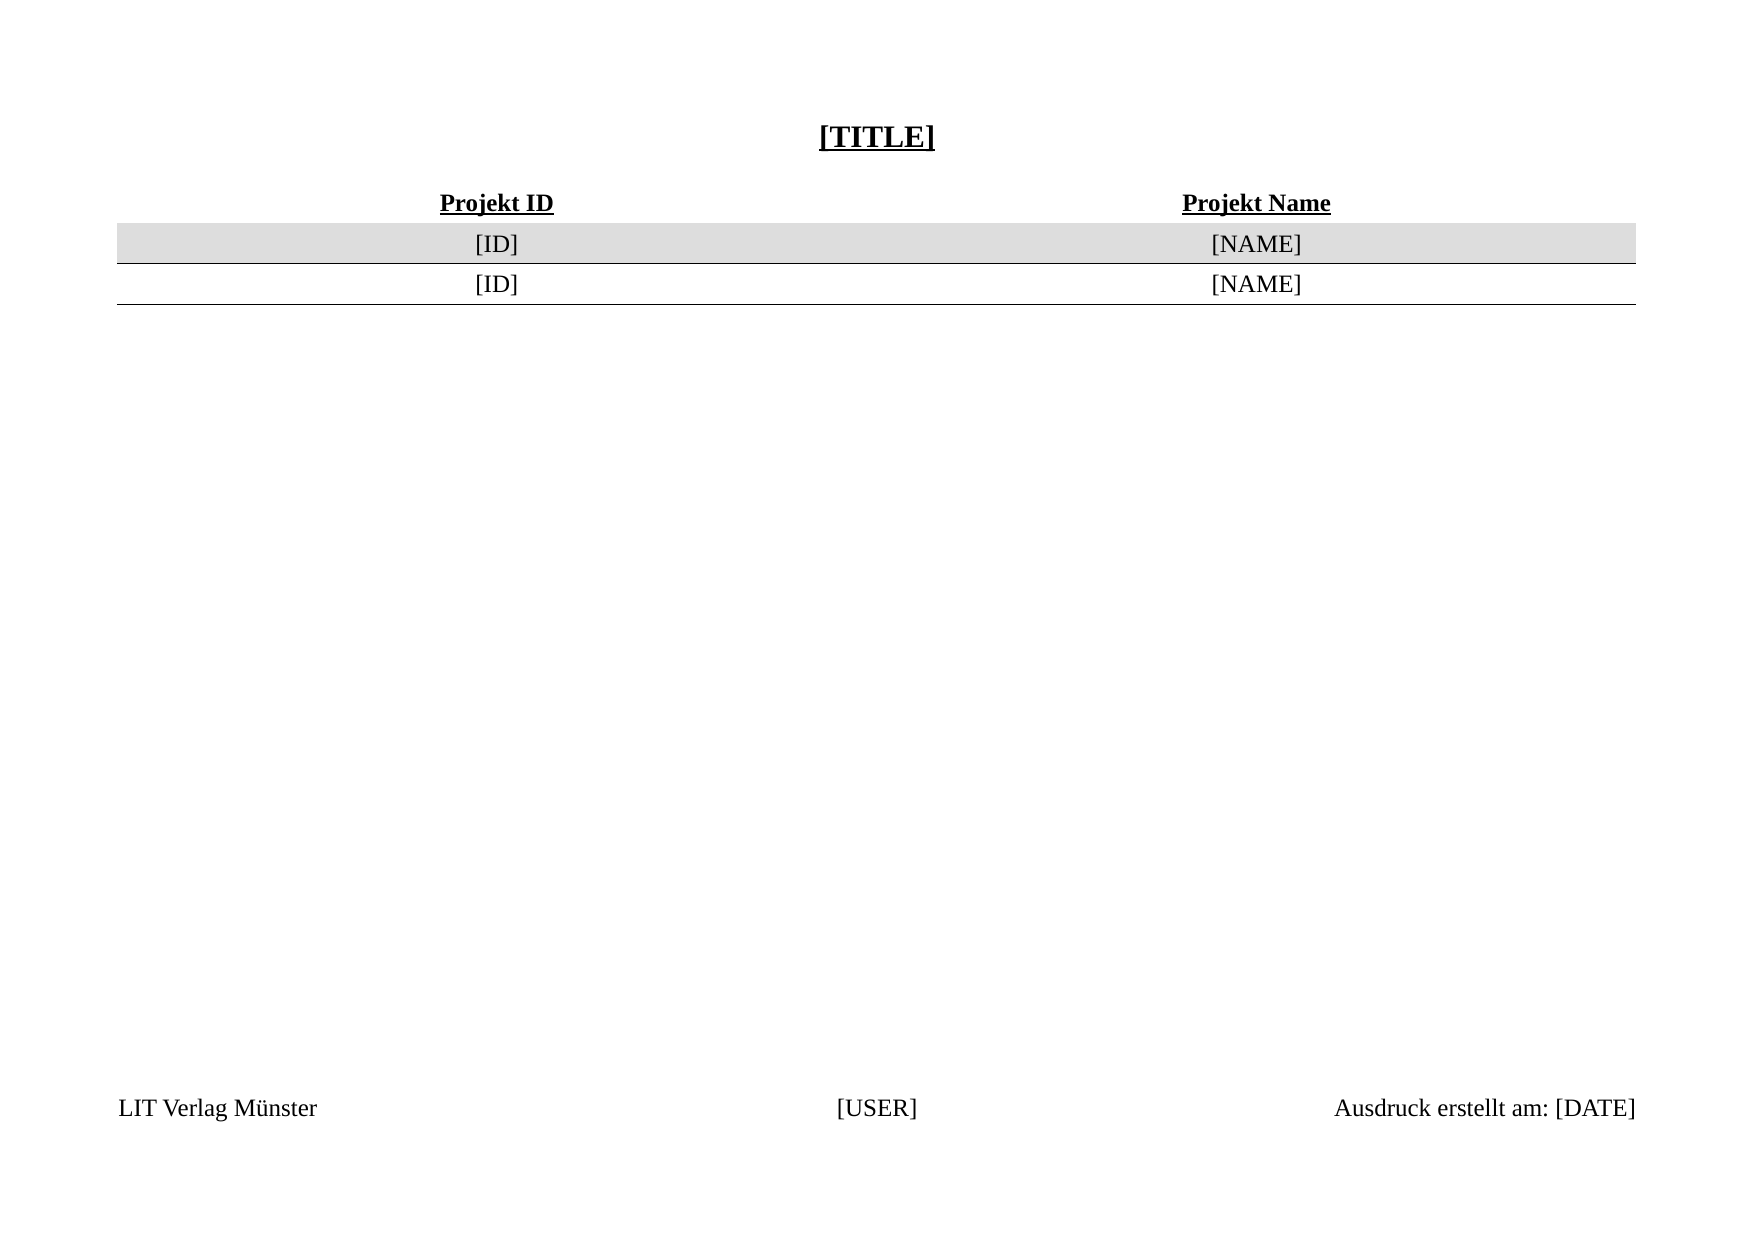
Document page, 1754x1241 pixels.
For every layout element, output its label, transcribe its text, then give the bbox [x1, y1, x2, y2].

table_cell [ID] [117, 264, 877, 303]
table_cell [ID] [117, 223, 877, 263]
table_header Projekt Name [877, 183, 1636, 223]
table_header Projekt ID [117, 183, 877, 223]
table_cell [NAME] [877, 223, 1636, 263]
table_cell [NAME] [877, 264, 1636, 303]
text [TITLE] [118, 118, 1636, 154]
